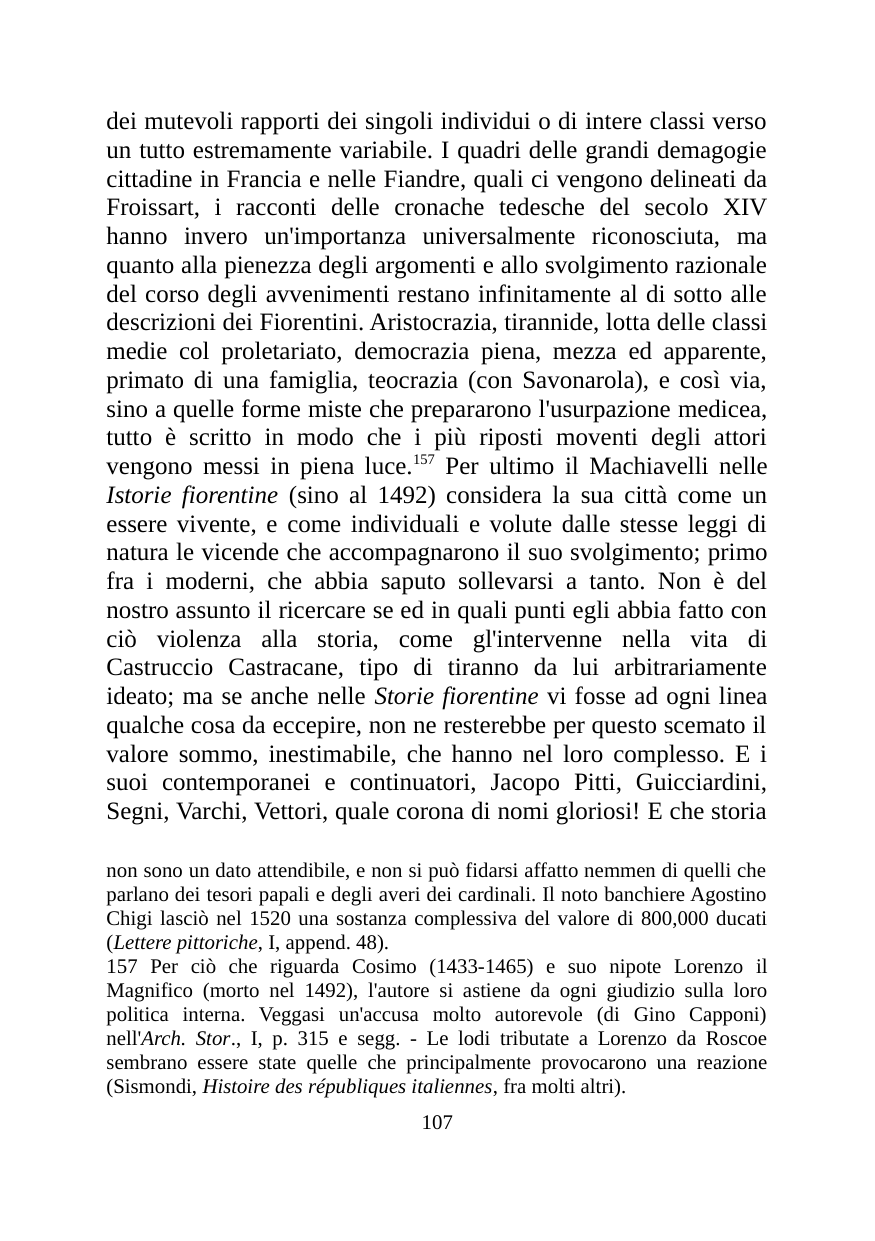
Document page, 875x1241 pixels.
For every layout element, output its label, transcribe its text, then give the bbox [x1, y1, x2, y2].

text Per ciò che riguarda Cosimo (1433-1465) e suo nipote Lorenzo il Magnifico (morto nel 1492), l'autore si astiene da ogni giudizio sulla loro politica interna. Veggasi un'accusa molto autorevole (di Gino Capponi) nell'Arch. Stor., I, p. 315 e segg. - Le lodi tributate a Lorenzo da Roscoe sembrano essere state quelle che principalmente provocarono una reazione (Sismondi, Histoire des républiques italiennes, fra molti altri). [106, 954, 768, 1098]
text dei mutevoli rapporti dei singoli individui o di intere classi verso un tutto estremamente variabile. I quadri delle grandi demagogie cittadine in Francia e nelle Fiandre, quali ci vengono delineati da Froissart, i racconti delle cronache tedesche del secolo XIV hanno invero un'importanza universalmente riconosciuta, ma quanto alla pienezza degli argomenti e allo svolgimento razionale del corso degli avvenimenti restano infinitamente al di sotto alle descrizioni dei Fiorentini. Aristocrazia, tirannide, lotta delle classi medie col proletariato, democrazia piena, mezza ed apparente, primato di una famiglia, teocrazia (con Savonarola), e così via, sino a quelle forme miste che prepararono l'usurpazione medicea, tutto è scritto in modo che i più riposti moventi degli attori vengono messi in piena luce. Per ultimo il Machiavelli nelle Istorie fiorentine (sino al 1492) considera la sua città come un essere vivente, e come individuali e volute dalle stesse leggi di natura le vicende che accompagnarono il suo svolgimento; primo fra i moderni, che abbia saputo sollevarsi a tanto. Non è del nostro assunto il ricercare se ed in quali punti egli abbia fatto con ciò violenza alla storia, come gl'intervenne nella vita di Castruccio Castracane, tipo di tiranno da lui arbitrariamente ideato; ma se anche nelle Storie fiorentine vi fosse ad ogni linea qualche cosa da eccepire, non ne resterebbe per questo scemato il valore sommo, inestimabile, che hanno nel loro complesso. E i suoi contemporanei e continuatori, Jacopo Pitti, Guicciardini, Segni, Varchi, Vettori, quale corona di nomi gloriosi! E che storia [106, 106, 768, 825]
text non sono un dato attendibile, e non si può fidarsi affatto nemmen di quelli che parlano dei tesori papali e degli averi dei cardinali. Il noto banchiere Agostino Chigi lasciò nel 1520 una sostanza complessiva del valore di 800,000 ducati (Lettere pittoriche, I, append. 48). [106, 857, 768, 954]
